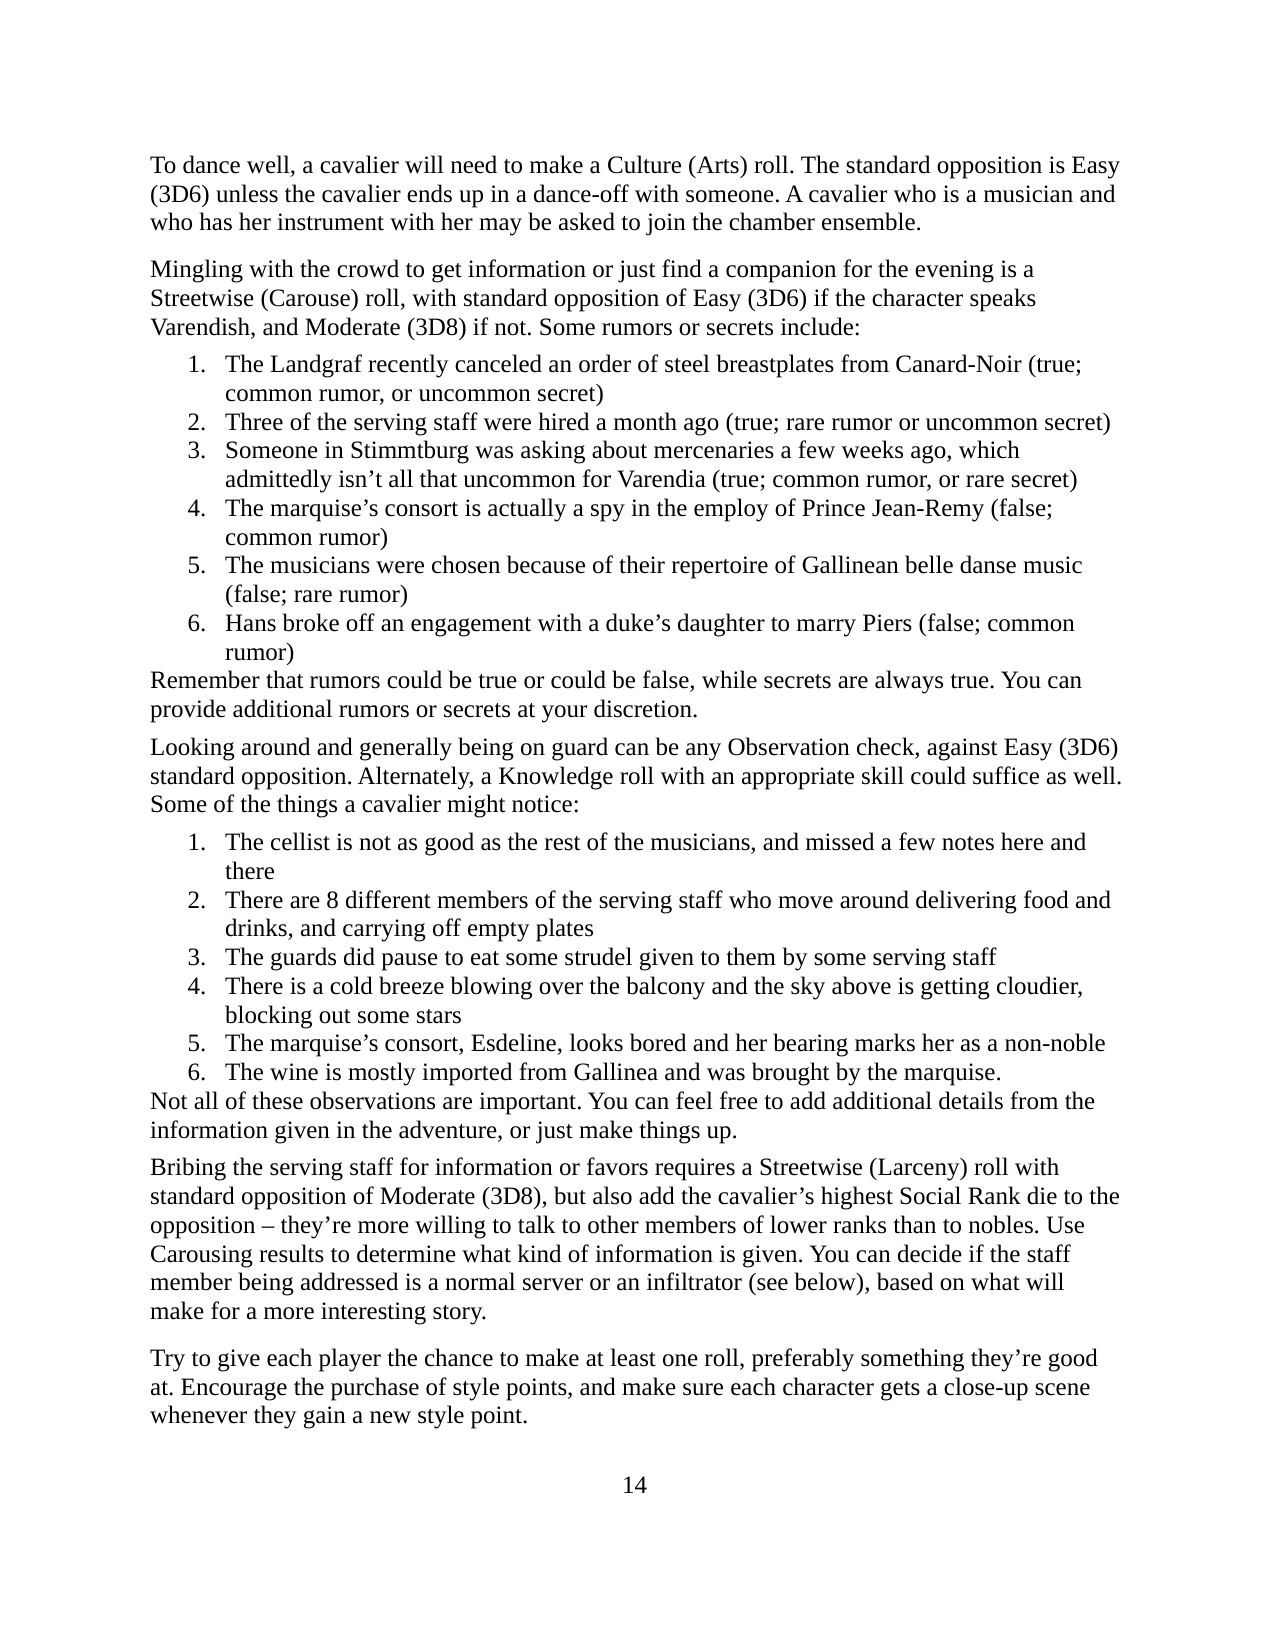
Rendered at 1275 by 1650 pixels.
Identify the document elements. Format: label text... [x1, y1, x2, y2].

list The wine is mostly imported from Gallinea and was brought by the marquise. [187, 1057, 1125, 1086]
text Mingling with the crowd to get information or just find a companion for the evening is a Streetwise (Carouse) roll, with standard opposition of Easy (3D6) if the character speaks Varendish, and Moderate (3D8) if not. Some rumors or secrets include: [150, 254, 1125, 340]
text Not all of these observations are important. You can feel free to add additional details from the information given in the adventure, or just make things up. [150, 1086, 1125, 1143]
text Try to give each player the chance to make at least one roll, preferably something they’re good at. Encourage the purchase of style points, and make sure each character gets a close-up scene whenever they gain a new style point. [150, 1343, 1125, 1429]
list Hans broke off an engagement with a duke’s daughter to marry Piers (false; common rumor) [187, 608, 1125, 666]
list The cellist is not as good as the rest of the musicians, and missed a few notes here and there [187, 827, 1125, 885]
list The marquise’s consort, Esdeline, looks bored and her bearing marks her as a non-noble [187, 1028, 1125, 1057]
text Looking around and generally being on guard can be any Observation check, against Easy (3D6) standard opposition. Alternately, a Knowledge roll with an appropriate skill could suffice as well. Some of the things a cavalier might notice: [150, 732, 1125, 818]
text To dance well, a cavalier will need to make a Culture (Arts) roll. The standard opposition is Easy (3D6) unless the cavalier ends up in a dance-off with someone. A cavalier who is a musician and who has her instrument with her may be asked to join the chamber ensemble. [150, 150, 1125, 236]
list The musicians were chosen because of their repertoire of Gallinean belle danse music (false; rare rumor) [187, 551, 1125, 608]
list Someone in Stimmtburg was asking about mercenaries a few weeks ago, which admittedly isn’t all that uncommon for Varendia (true; common rumor, or rare secret) [187, 436, 1125, 493]
list There are 8 different members of the serving staff who move around delivering food and drinks, and carrying off empty plates [187, 885, 1125, 942]
list The Landgraf recently canceled an order of steel breastplates from Canard-Noir (true; common rumor, or uncommon secret) [187, 349, 1125, 407]
list The marquise’s consort is actually a spy in the employ of Prince Jean-Remy (false; common rumor) [187, 493, 1125, 551]
list Three of the serving staff were hired a month ago (true; rare rumor or uncommon secret) [187, 407, 1125, 436]
text Remember that rumors could be true or could be false, while secrets are always true. You can provide additional rumors or secrets at your discretion. [150, 666, 1125, 723]
list The guards did pause to eat some strudel given to them by some serving staff [187, 942, 1125, 971]
text Bribing the serving staff for information or favors requires a Streetwise (Larceny) roll with standard opposition of Moderate (3D8), but also add the cavalier’s highest Social Rank die to the opposition – they’re more willing to talk to other members of lower ranks than to nobles. Use Carousing results to determine what kind of information is given. You can decide if the staff member being addressed is a normal server or an infiltrator (see below), based on what will make for a more interesting story. [150, 1152, 1125, 1325]
list There is a cold breeze blowing over the balcony and the sky above is getting cloudier, blocking out some stars [187, 971, 1125, 1028]
